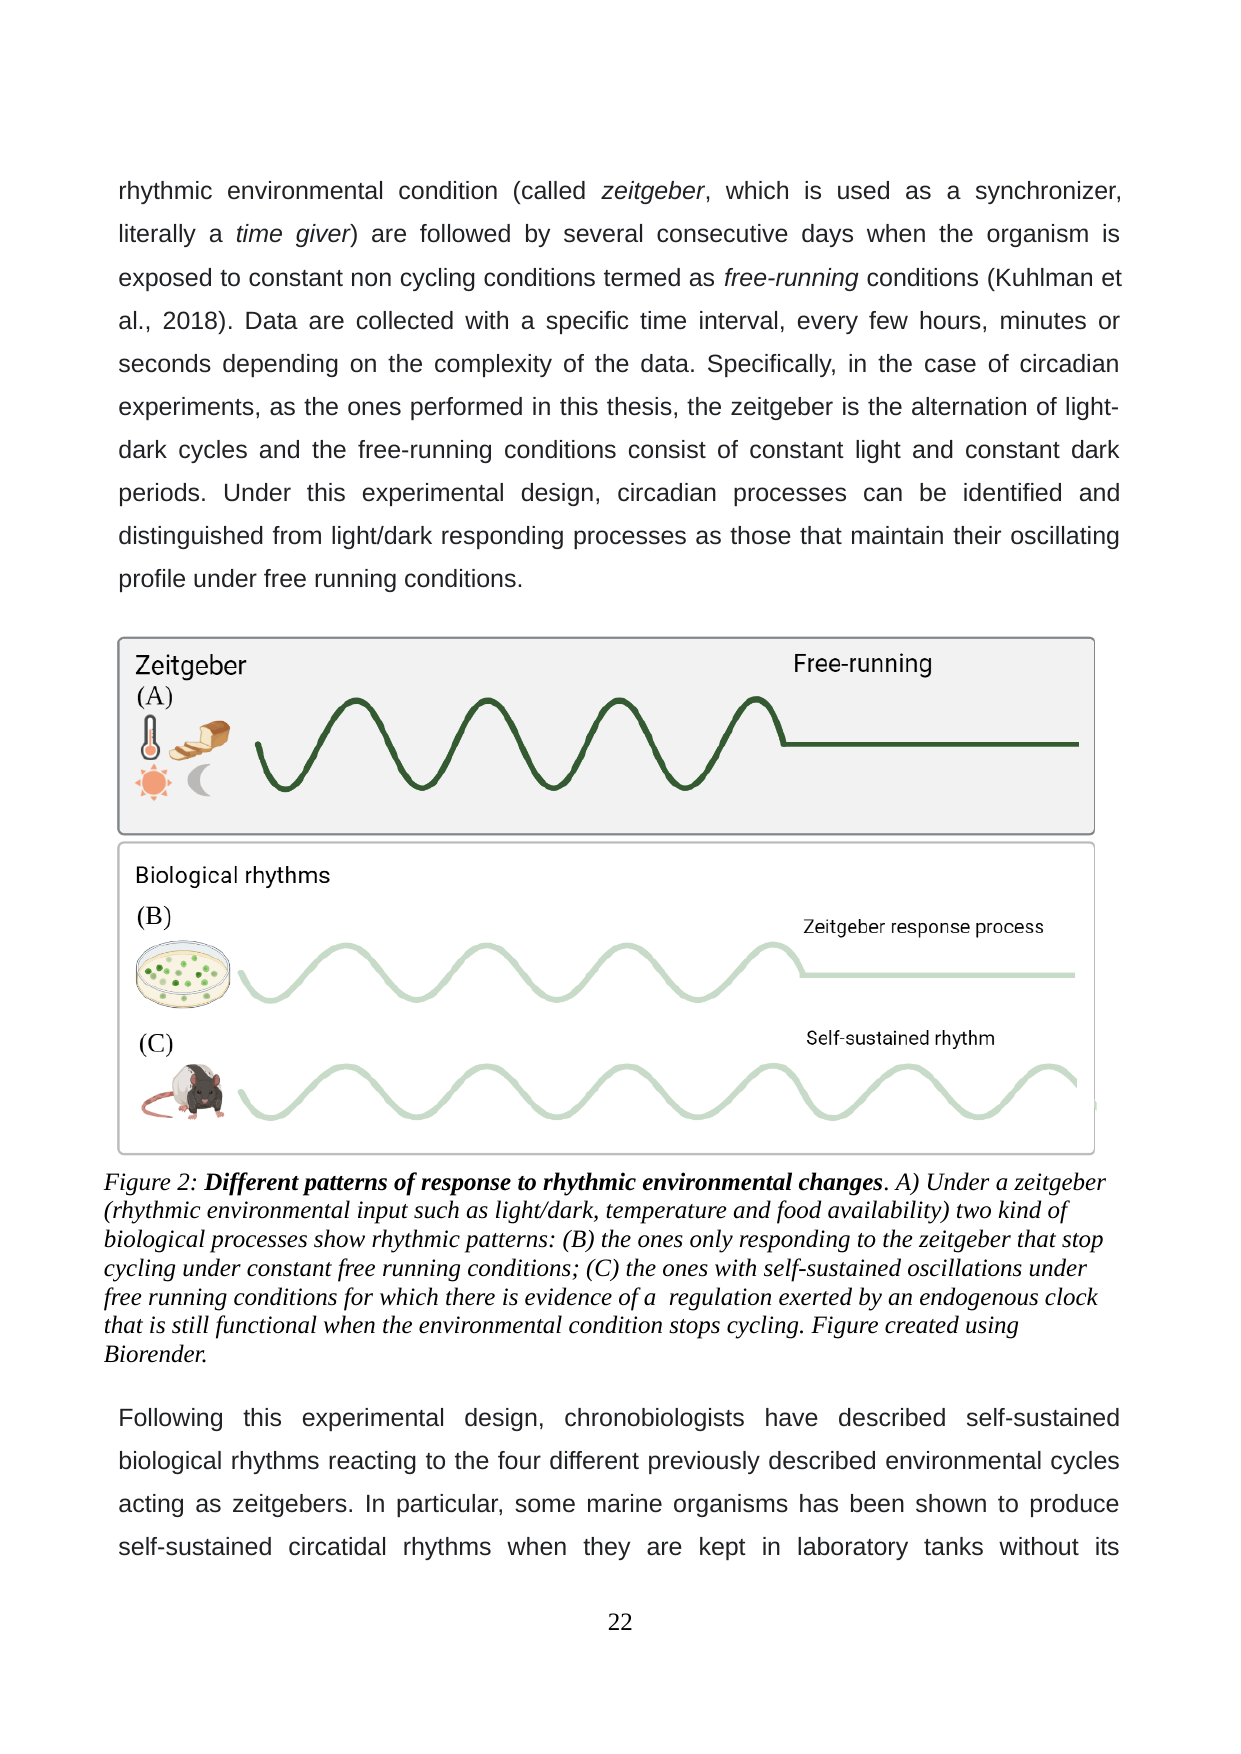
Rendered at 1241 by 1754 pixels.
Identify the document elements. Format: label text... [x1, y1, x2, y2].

picture [103, 624, 1108, 1167]
text Figure 2: Different patterns of response to rhythmic environmental changes. A) Under a zeitgeber (rhythmic environmental input such as light/dark, temperature and food availability) two kind of biological processes show rhythmic patterns: (B) the ones only responding to the zeitgeber that stop cycling under constant free running conditions; (C) the ones with self-sustained oscillations under free running conditions for which there is evidence of a regulation exerted by an endogenous clock that is still functional when the environmental condition stops cycling. Figure created using Biorender. [104, 1167, 1108, 1368]
text rhythmic environmental condition (called zeitgeber, which is used as a synchronizer, literally a time giver) are followed by several consecutive days when the organism is exposed to constant non cycling conditions termed as free-running conditions (Kuhlman et al., 2018)⁠. Data are collected with a specific time interval, every few hours, minutes or seconds depending on the complexity of the data. Specifically, in the case of circadian experiments, as the ones performed in this thesis, the zeitgeber is the alternation of light-dark cycles and the free-running conditions consist of constant light and constant dark periods. Under this experimental design, circadian processes can be identified and distinguished from light/dark responding processes as those that maintain their oscillating profile under free running conditions. [118, 176, 1122, 593]
text Following this experimental design, chronobiologists have described self-sustained biological rhythms reacting to the four different previously described environmental cycles acting as zeitgebers. In particular, some marine organisms has been shown to produce self-sustained circatidal rhythms when they are kept in laboratory tanks without its [118, 1403, 1122, 1561]
